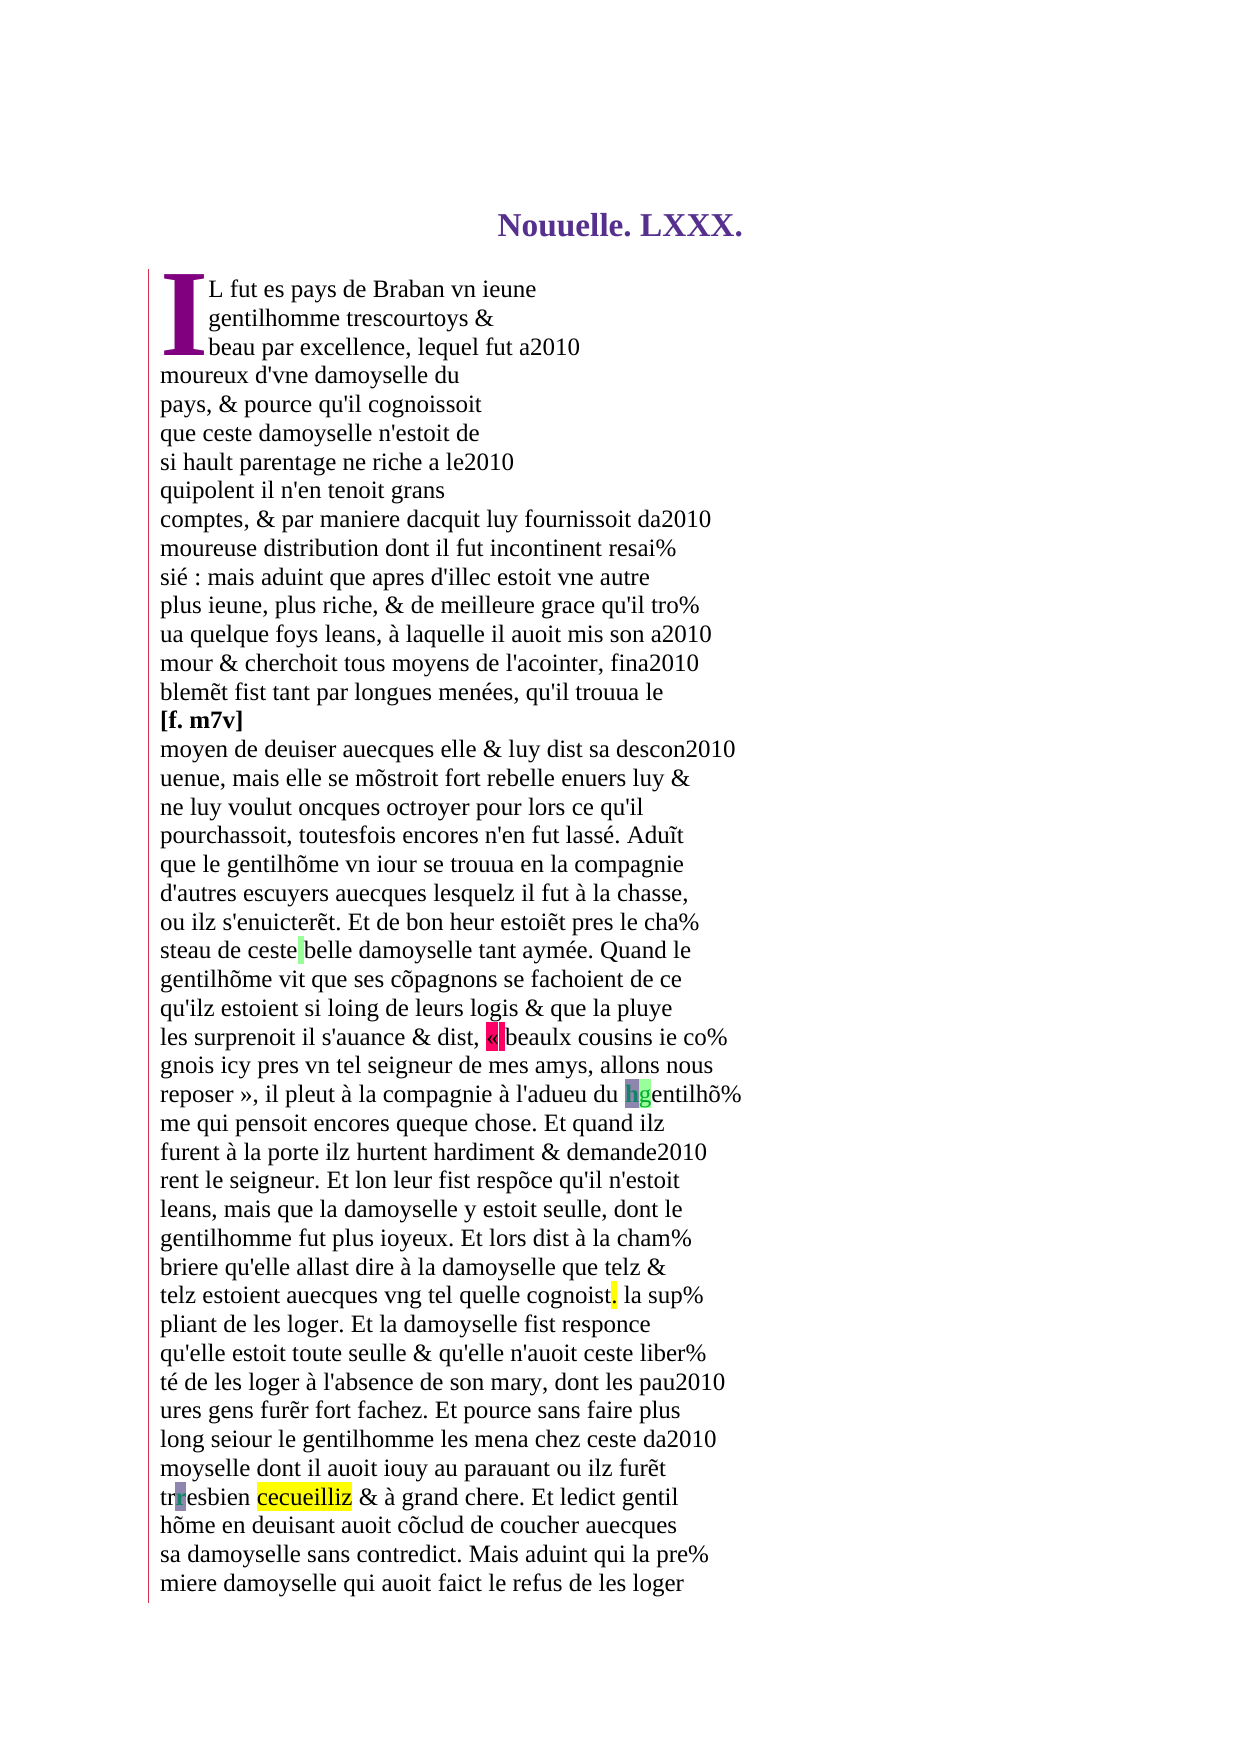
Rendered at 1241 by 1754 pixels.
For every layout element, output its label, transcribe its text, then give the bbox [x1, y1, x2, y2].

text IL fut es pays de Braban vn ieune gentilhomme trescourtoys & beau par excellence, lequel fut a2010 moureux d'vne damoyselle du pays, & pource qu'il cognoissoit que ceste damoyselle n'estoit de si hault parentage ne riche a le2010 quipolent il n'en tenoit grans comptes, & par maniere dacquit luy fournissoit da2010 moureuse distribution dont il fut incontinent resai% sié : mais aduint que apres d'illec estoit vne autre plus ieune, plus riche, & de meilleure grace qu'il tro% ua quelque foys leans, à laquelle il auoit mis son a2010 mour & cherchoit tous moyens de l'acointer, fina2010 blemẽt fist tant par longues menées, qu'il trouua le [f. m7v] moyen de deuiser auecques elle & luy dist sa descon2010 uenue, mais elle se mõstroit fort rebelle enuers luy & ne luy voulut oncques octroyer pour lors ce qu'il pourchassoit, toutesfois encores n'en fut lassé. Aduĩt que le gentilhõme vn iour se trouua en la compagnie d'autres escuyers auecques lesquelz il fut à la chasse, ou ilz s'enuicterẽt. Et de bon heur estoiẽt pres le cha% steau de ceste belle damoyselle tant aymée. Quand le gentilhõme vit que ses cõpagnons se fachoient de ce qu'ilz estoient si loing de leurs logis & que la pluye les surprenoit il s'auance & dist, « beaulx cousins ie co% gnois icy pres vn tel seigneur de mes amys, allons nous reposer », il pleut à la compagnie à l'adueu du hgentilhõ% me qui pensoit encores queque chose. Et quand ilz furent à la porte ilz hurtent hardiment & demande2010 rent le seigneur. Et lon leur fist respõce qu'il n'estoit leans, mais que la damoyselle y estoit seulle, dont le gentilhomme fut plus ioyeux. Et lors dist à la cham% briere qu'elle allast dire à la damoyselle que telz & telz estoient auecques vng tel quelle cognoist. la sup% pliant de les loger. Et la damoyselle fist responce qu'elle estoit toute seulle & qu'elle n'auoit ceste liber% té de les loger à l'absence de son mary, dont les pau2010 ures gens furẽr fort fachez. Et pource sans faire plus long seiour le gentilhomme les mena chez ceste da2010 moyselle dont il auoit iouy au parauant ou ilz furẽt trresbien cecueilliz & à grand chere. Et ledict gentil hõme en deuisant auoit cõclud de coucher auecques sa damoyselle sans contredict. Mais aduint qui la pre% miere damoyselle qui auoit faict le refus de les loger [148, 268, 1093, 1603]
text Nouuelle. LXXX. [148, 205, 1093, 243]
